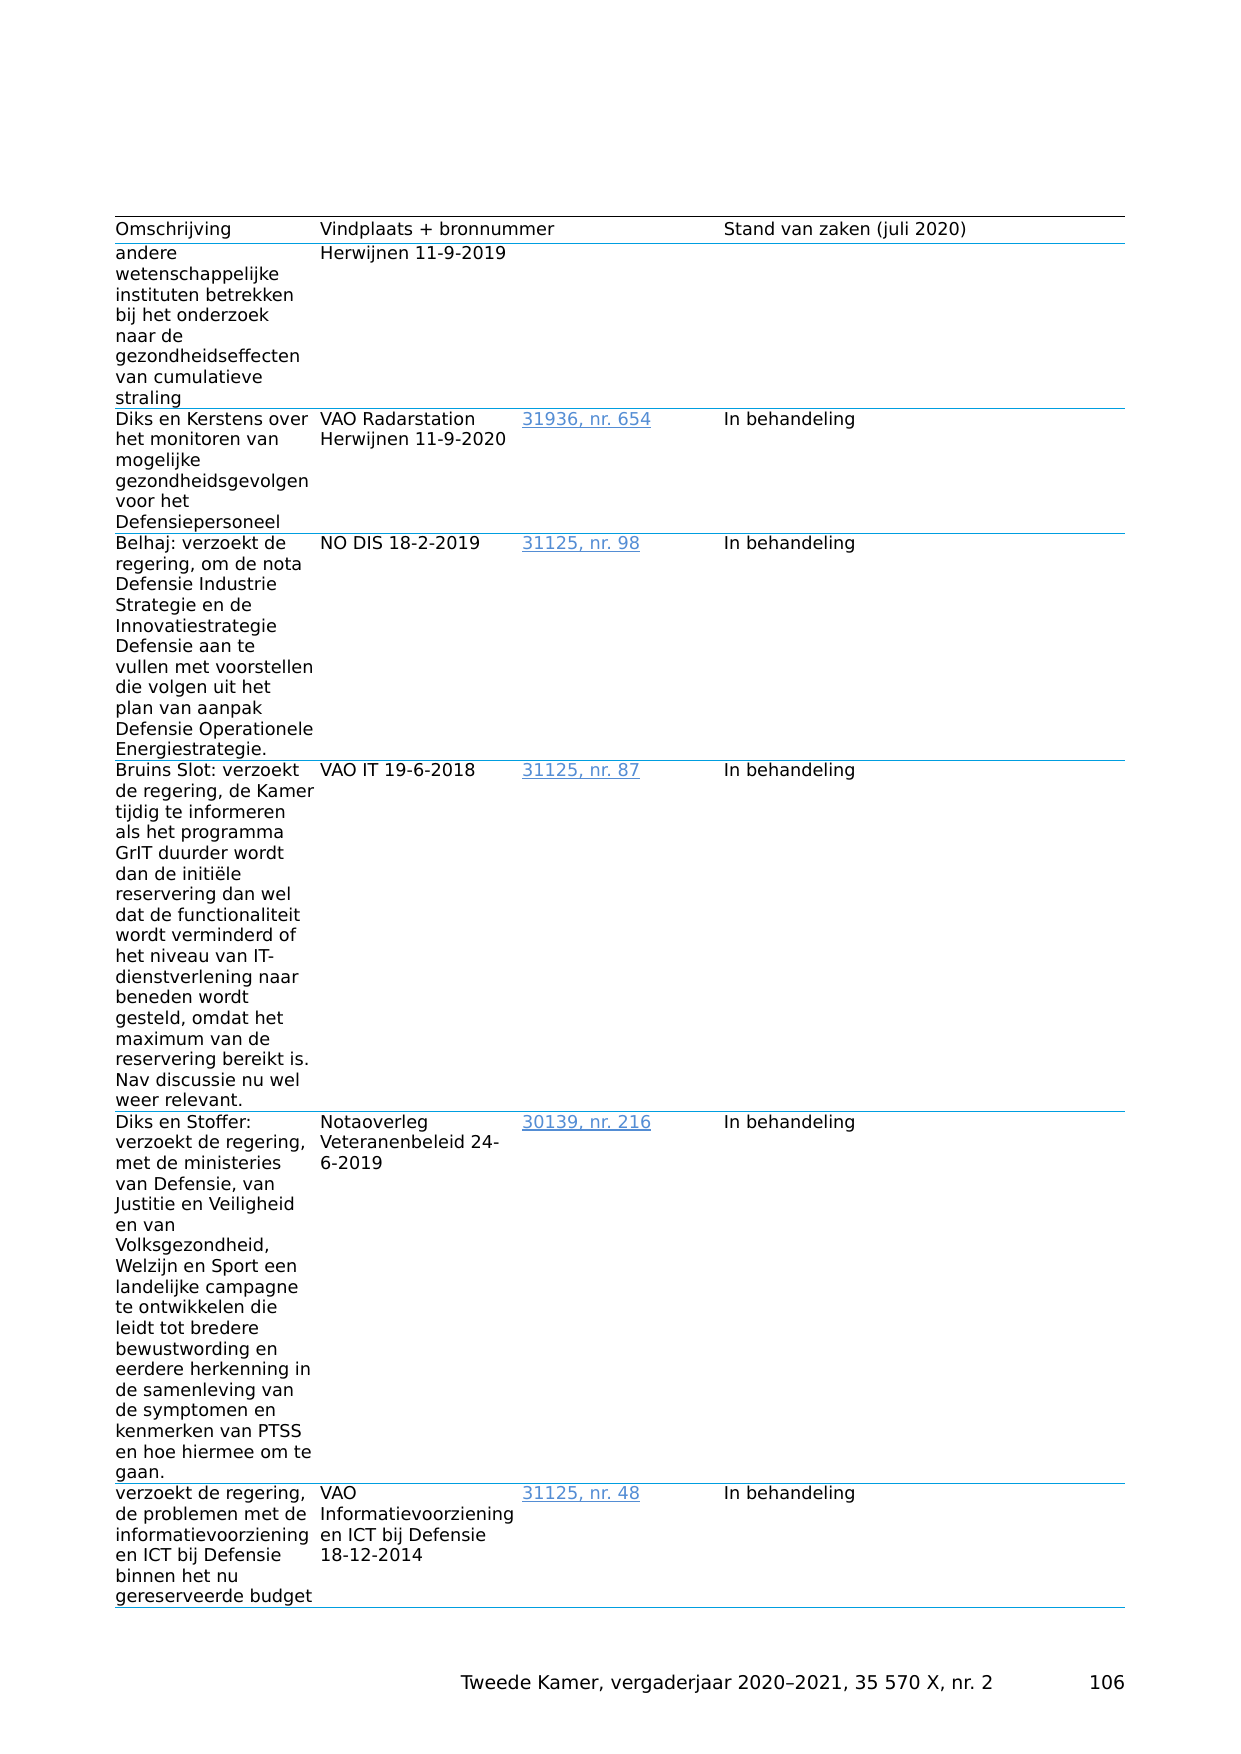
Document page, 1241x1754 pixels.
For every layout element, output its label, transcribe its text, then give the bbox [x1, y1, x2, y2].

table_cell Vindplaats + bronnummer [317, 217, 721, 243]
table_cell VAO IT 19-6-2018 [317, 761, 519, 1111]
table_cell NO DIS 18-2-2019 [317, 534, 519, 760]
table_cell [923, 761, 1125, 1111]
table_cell Diks en Kerstens over het monitoren van mogelijke gezondheidsgevolgen voor het Defensiepersoneel [115, 409, 317, 532]
table_cell [923, 244, 1125, 408]
table_cell 30139, nr. 216 [519, 1112, 721, 1483]
table_cell Herwijnen 11-9-2019 [317, 244, 519, 408]
table_cell VAO Informatievoorziening en ICT bij Defensie 18-12-2014 [317, 1484, 519, 1607]
table_cell [923, 409, 1125, 532]
table_cell Bruins Slot: verzoekt de regering, de Kamer tijdig te informeren als het programma GrIT duurder wordt dan de initiële reservering dan wel dat de functionaliteit wordt verminderd of het niveau van IT-dienstverlening naar beneden wordt gesteld, omdat het maximum van de reservering bereikt is. Nav discussie nu wel weer relevant. [115, 761, 317, 1111]
table_cell Belhaj: verzoekt de regering, om de nota Defensie Industrie Strategie en de Innovatiestrategie Defensie aan te vullen met voorstellen die volgen uit het plan van aanpak Defensie Operationele Energiestrategie. [115, 534, 317, 760]
table_cell [923, 1484, 1125, 1607]
table_cell [923, 1112, 1125, 1483]
table_cell In behandeling [721, 761, 923, 1111]
table_cell andere wetenschappelijke instituten betrekken bij het onderzoek naar de gezondheidseffecten van cumulatieve straling [115, 244, 317, 408]
table_cell In behandeling [721, 1484, 923, 1607]
table_cell Omschrijving [115, 217, 317, 243]
table_cell 31125, nr. 48 [519, 1484, 721, 1607]
table_cell In behandeling [721, 409, 923, 532]
table_header Tabel 54 Door de Staten-Generaal aanvaarde moties [115, 191, 1125, 216]
table_cell 31125, nr. 87 [519, 761, 721, 1111]
table_cell ​Diks en Stoffer: verzoekt de regering, met de ministeries van Defensie, van Justitie en Veiligheid en van Volksgezondheid, Welzijn en Sport een landelijke campagne te ontwikkelen die leidt tot bredere bewustwording en eerdere herkenning in de samenleving van de symptomen en kenmerken van PTSS en hoe hiermee om te gaan. [115, 1112, 317, 1483]
table_cell [923, 534, 1125, 760]
table_cell verzoekt de regering, de problemen met de informatievoorziening en ICT bij Defensie binnen het nu gereserveerde budget [115, 1484, 317, 1607]
table_cell [721, 244, 923, 408]
table_cell Stand van zaken (juli 2020) [721, 217, 1125, 243]
table_cell [519, 244, 721, 408]
table_cell 31125, nr. 98 [519, 534, 721, 760]
table_cell Notaoverleg Veteranenbeleid 24-6-2019 [317, 1112, 519, 1483]
table_cell 31936, nr. 654 [519, 409, 721, 532]
table_cell VAO Radarstation Herwijnen 11-9-2020 [317, 409, 519, 532]
table_cell In behandeling [721, 1112, 923, 1483]
table_cell In behandeling [721, 534, 923, 760]
